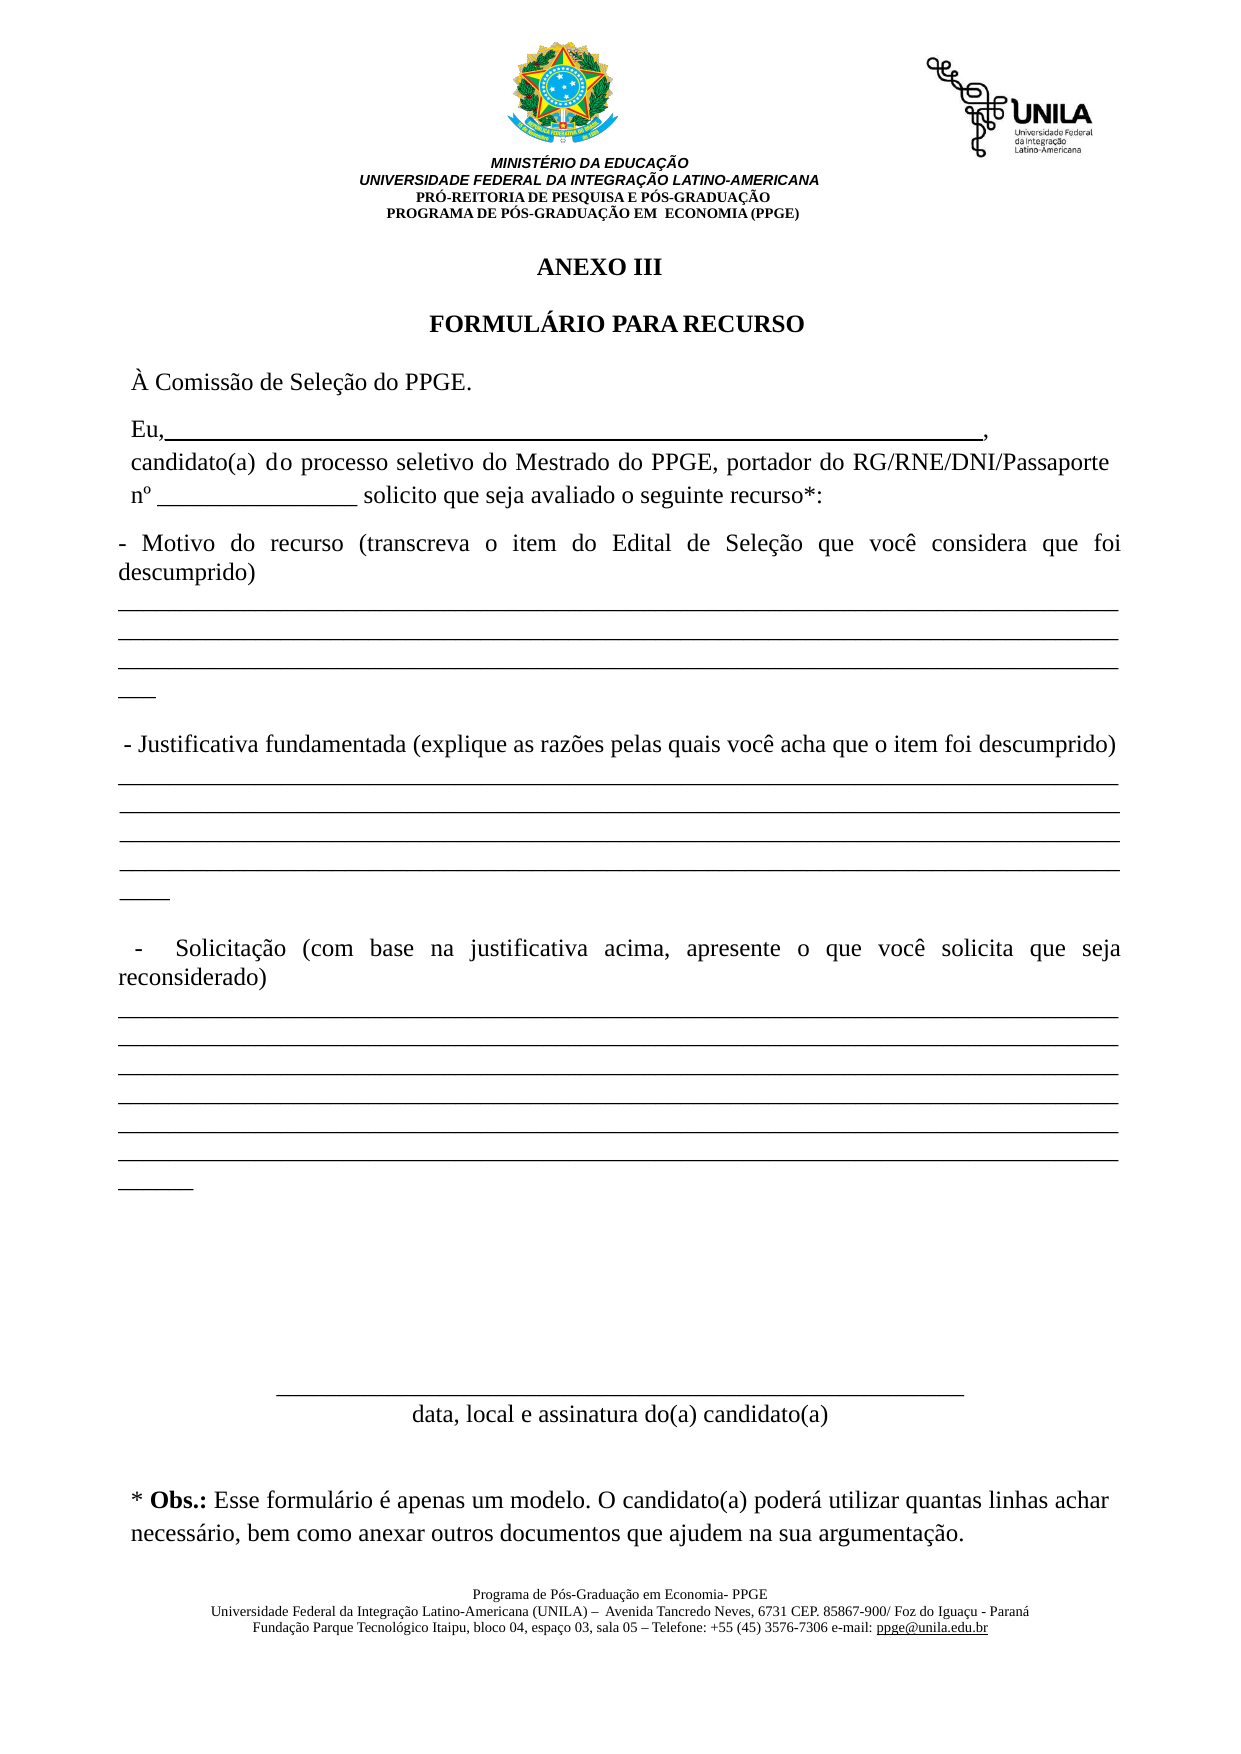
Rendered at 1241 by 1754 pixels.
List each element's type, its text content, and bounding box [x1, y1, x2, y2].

text ______________________________________________________________________________________________________________________________________________________________________________________________________________________________________________________________________________________________________________________________________________________________________________________________________________________________________________________________________________________________________ [118, 992, 1122, 1193]
text * Obs.: Esse formulário é apenas um modelo. O candidato(a) poderá utilizar quantas linhas achar necessário, bem como anexar outros documentos que ajudem na sua argumentação. [131, 1485, 1111, 1547]
text FORMULÁRIO PARA RECURSO [118, 309, 1122, 338]
list - Justificativa fundamentada (explique as razões pelas quais você acha que o item foi descumprido) [118, 729, 1122, 758]
list - Solicitação (com base na justificativa acima, apresente o que você solicita que seja reconsiderado) [118, 933, 1122, 991]
text ANEXO III [118, 252, 1057, 280]
picture [586, 123, 596, 130]
text data, local e assinatura do(a) candidato(a) [118, 1399, 1122, 1428]
picture [924, 55, 1097, 160]
list ____________________________________________________________________________________________________________________________________________________________________________________________________________________________________________________________________________________________________________________________________ [118, 759, 1122, 902]
picture [579, 119, 618, 143]
text _______________________________________________________ [118, 1370, 1122, 1399]
list ___________________________________________________________________________________________________________________________________________________________________________________________________________________________________________________ [118, 585, 1122, 700]
list - Motivo do recurso (transcreva o item do Edital de Seleção que você considera que foi descumprido) [118, 528, 1122, 585]
text À Comissão de Seleção do PPGE. [131, 367, 1111, 395]
picture [507, 42, 618, 143]
text Eu,__________________________________________________________________, candidato(a) do processo seletivo do Mestrado do PPGE, portador do RG/RNE/DNI/Passaporte nº ________________ solicito que seja avaliado o seguinte recurso*: [131, 414, 1111, 509]
